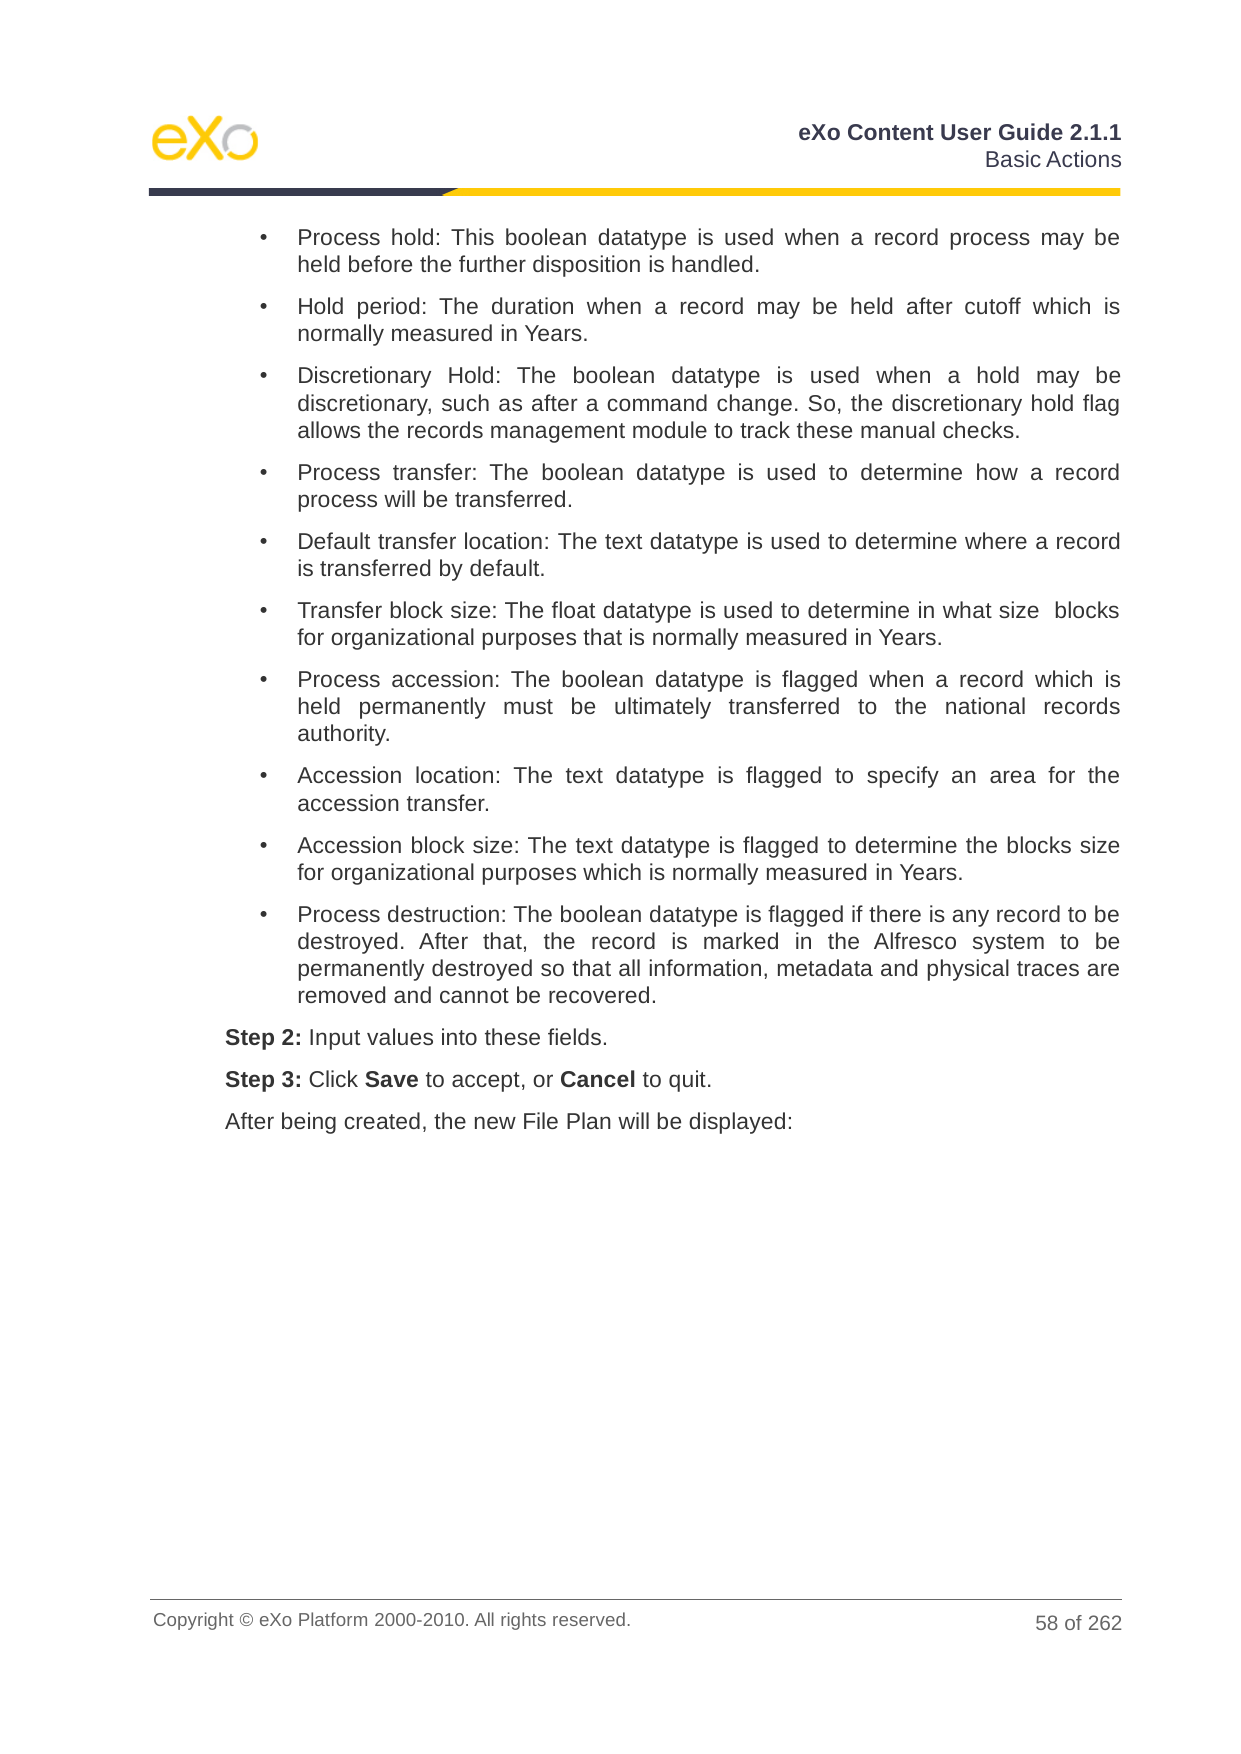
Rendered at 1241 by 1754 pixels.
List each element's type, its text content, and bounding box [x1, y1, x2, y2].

list Process accession: The boolean datatype is flagged when a record which is held permanently must be ultimately transferred to the national records authority. [259, 666, 1122, 747]
list Hold period: The duration when a record may be held after cutoff which is normally measured in Years. [259, 293, 1122, 347]
picture [148, 188, 1121, 196]
list Transfer block size: The float datatype is used to determine in what size blocks for organizational purposes that is normally measured in Years. [259, 596, 1122, 651]
picture [152, 115, 259, 161]
list After being created, the new File Plan will be displayed: [187, 1108, 1122, 1135]
list Step 2: Input values into these fields. [187, 1023, 1122, 1051]
list Discretionary Hold: The boolean datatype is used when a hold may be discretionary, such as after a command change. So, the discretionary hold flag allows the records management module to track these manual checks. [259, 362, 1122, 443]
list Process destruction: The boolean datatype is flagged if there is any record to be destroyed. After that, the record is marked in the Alfresco system to be permanently destroyed so that all information, metadata and physical traces are removed and cannot be recovered. [259, 900, 1122, 1008]
list Step 3: Click Save to accept, or Cancel to quit. [187, 1066, 1122, 1093]
list Process hold: This boolean datatype is used when a record process may be held before the further disposition is handled. [259, 223, 1122, 278]
list Default transfer location: The text datatype is used to determine where a record is transferred by default. [259, 527, 1122, 581]
list Process transfer: The boolean datatype is used to determine how a record process will be transferred. [259, 458, 1122, 512]
list Accession block size: The text datatype is flagged to determine the blocks size for organizational purposes which is normally measured in Years. [259, 831, 1122, 885]
list Accession location: The text datatype is flagged to specify an area for the accession transfer. [259, 762, 1122, 816]
